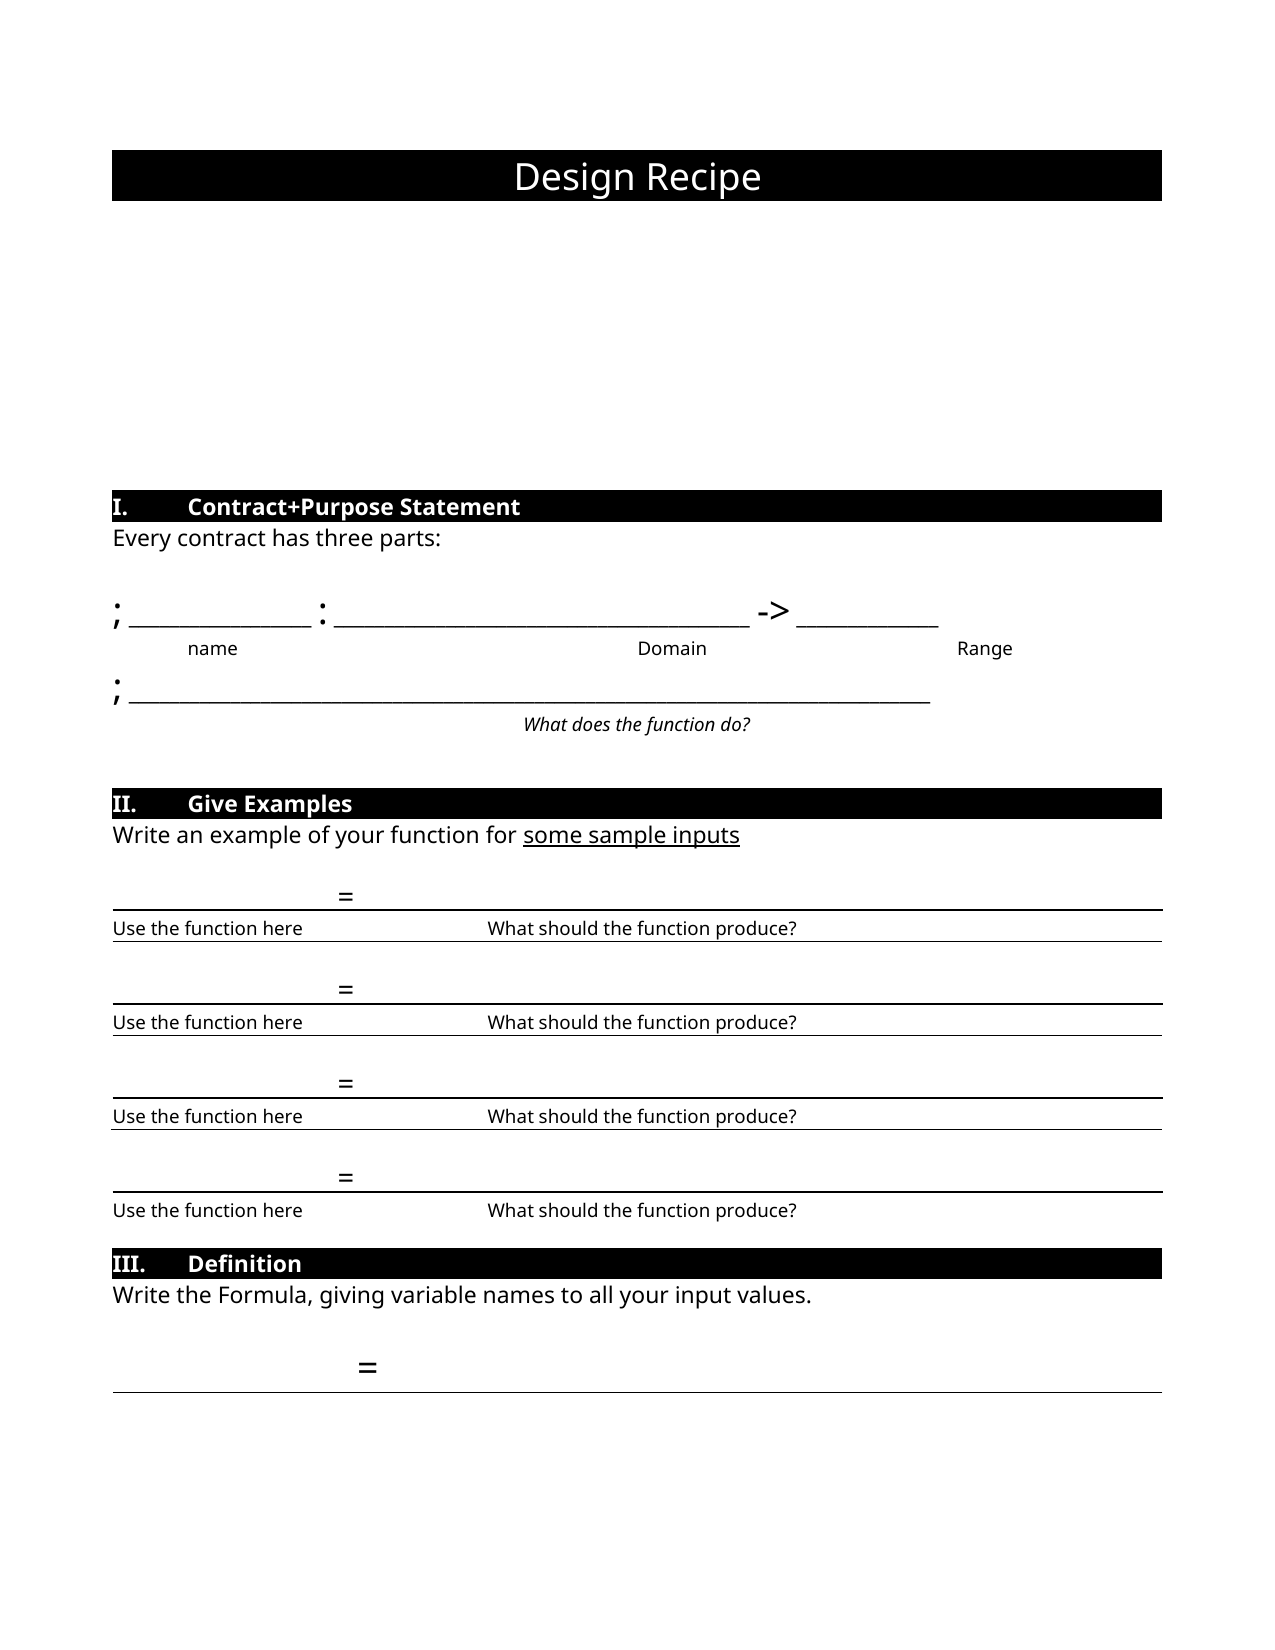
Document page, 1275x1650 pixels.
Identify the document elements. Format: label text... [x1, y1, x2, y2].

text Use the function here What should the function produce? [112, 1197, 1162, 1223]
text What does the function do? [112, 712, 1162, 737]
text = [112, 1157, 1162, 1191]
text = [112, 876, 1162, 909]
text [112, 1004, 1162, 1009]
text [112, 1098, 1162, 1103]
text Use the function here What should the function produce? [112, 1103, 1162, 1129]
text ; _______________________________________________________________________________ [112, 661, 1162, 712]
text [112, 910, 1162, 916]
text Use the function here What should the function produce? [112, 916, 1162, 941]
subtitle Definition [112, 1248, 1162, 1279]
text Write an example of your function for some sample inputs [112, 819, 1162, 850]
subtitle Give Examples [112, 788, 1162, 819]
text = [112, 970, 1162, 1003]
text [112, 1192, 1162, 1197]
subtitle Contract+Purpose Statement [112, 490, 1162, 522]
text = [112, 1341, 1162, 1392]
list Write the Formula, giving variable names to all your input values. [75, 1279, 1162, 1310]
text = [112, 1063, 1162, 1097]
text name Domain Range [112, 635, 1162, 661]
subtitle Design Recipe [112, 150, 1162, 201]
text Use the function here What should the function produce? [112, 1009, 1162, 1035]
text Every contract has three parts: [112, 522, 1162, 553]
text ; __________________ : _________________________________________ -> ______________ [112, 584, 1162, 635]
